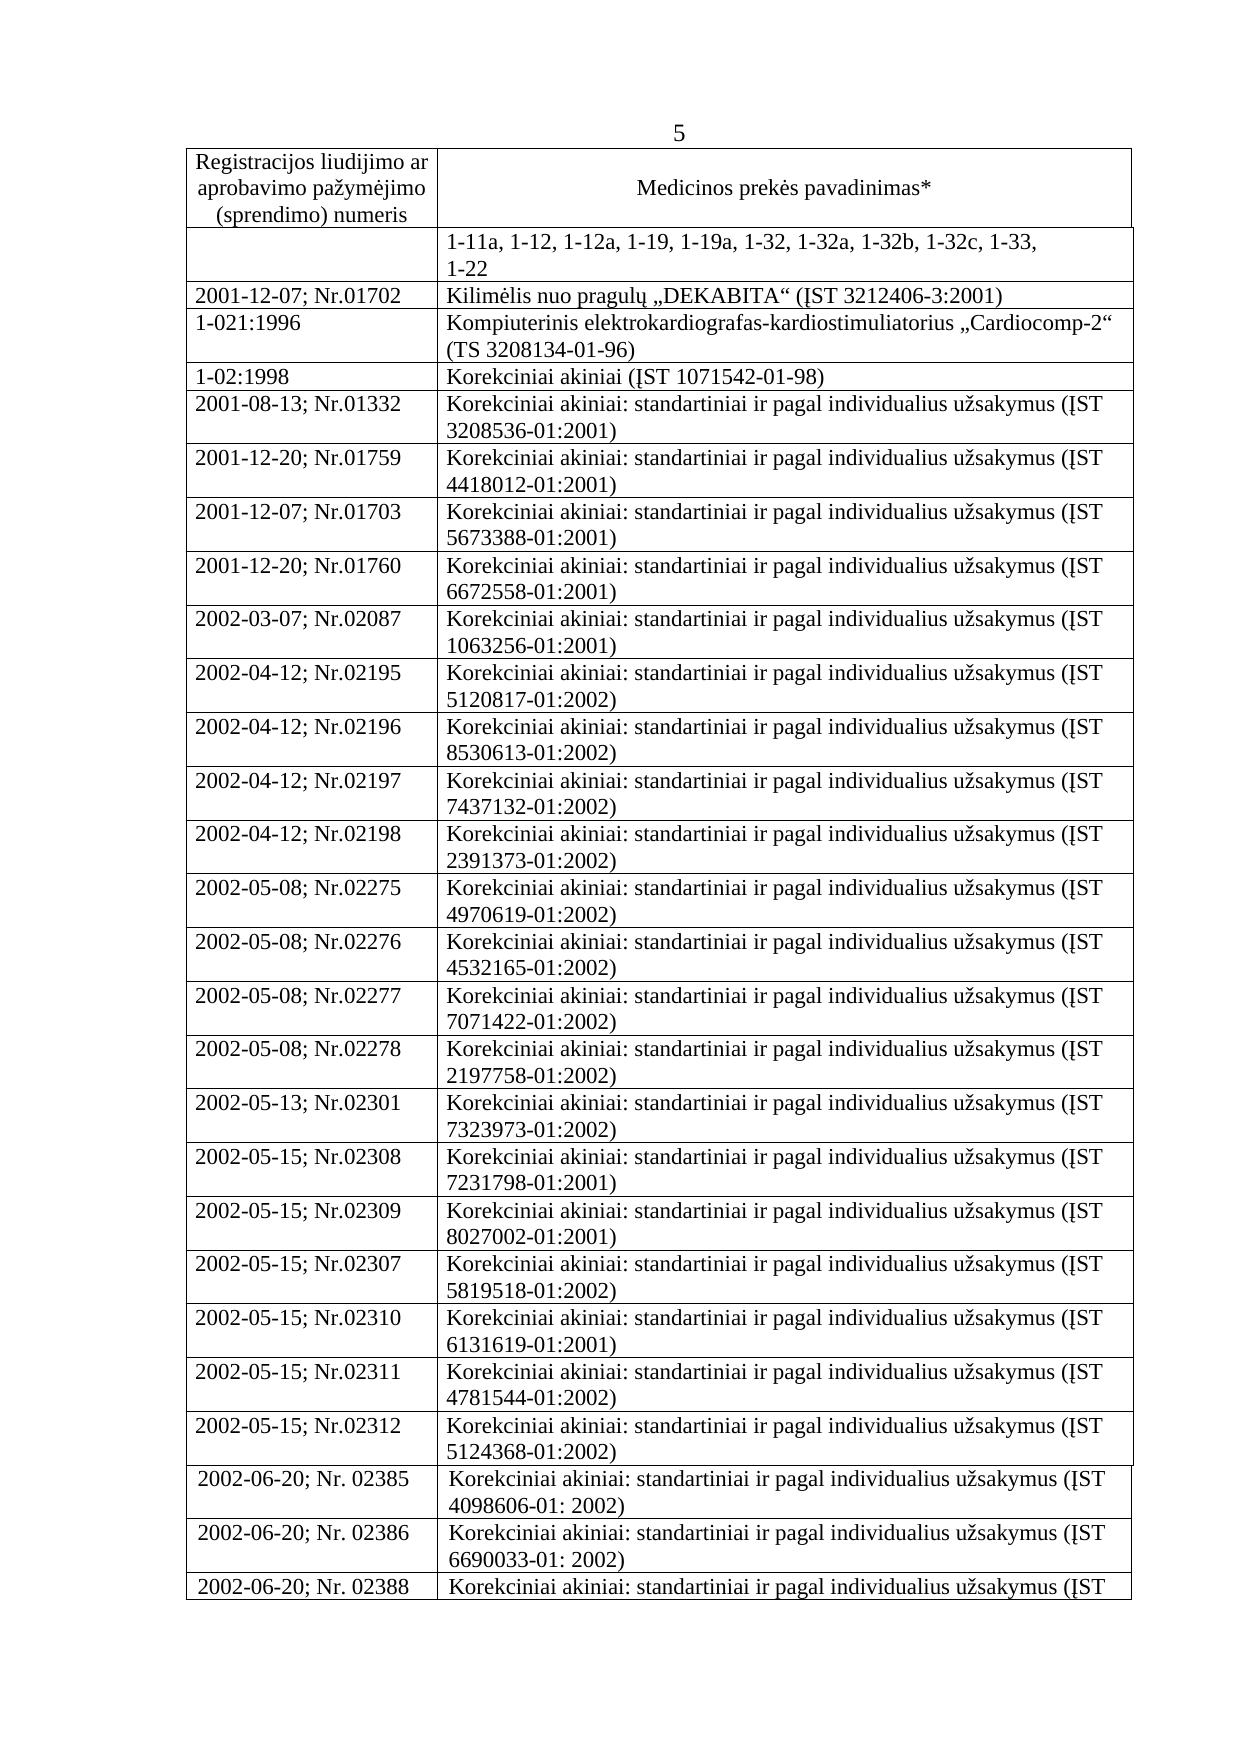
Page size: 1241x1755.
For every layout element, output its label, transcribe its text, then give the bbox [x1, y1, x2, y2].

table_cell 2002-05-13; Nr.02301 [187, 1089, 437, 1142]
table_cell 2002-04-12; Nr.02195 [187, 659, 437, 712]
table_cell 2002-05-15; Nr.02310 [187, 1304, 437, 1357]
table_cell 2002-04-12; Nr.02196 [187, 713, 437, 766]
table_cell 2002-05-15; Nr.02308 [187, 1143, 437, 1196]
table_cell Korekciniai akiniai: standartiniai ir pagal individualius užsakymus (ĮST 4532165-01:2002) [438, 928, 1133, 981]
table_cell Korekciniai akiniai: standartiniai ir pagal individualius užsakymus (ĮST 5819518-01:2002) [438, 1251, 1133, 1303]
table_cell 2002-06-20; Nr. 02385 [187, 1466, 437, 1518]
table_cell Korekciniai akiniai: standartiniai ir pagal individualius užsakymus (ĮST 3208536-01:2001) [438, 391, 1133, 443]
table_cell [187, 228, 437, 281]
table_cell 2002-03-07; Nr.02087 [187, 606, 437, 658]
table_cell 2002-05-08; Nr.02276 [187, 928, 437, 981]
table_cell 2002-04-12; Nr.02197 [187, 767, 437, 819]
table_cell Korekciniai akiniai: standartiniai ir pagal individualius užsakymus (ĮST 4098606-01: 2002) [438, 1466, 1131, 1518]
table_cell Korekciniai akiniai: standartiniai ir pagal individualius užsakymus (ĮST 8027002-01:2001) [438, 1197, 1133, 1249]
table_header Medicinos prekės pavadinimas* [438, 149, 1131, 227]
table_cell Korekciniai akiniai: standartiniai ir pagal individualius užsakymus (ĮST 5120817-01:2002) [438, 659, 1133, 712]
table_cell 1-021:1996 [187, 309, 437, 362]
table_cell Korekciniai akiniai: standartiniai ir pagal individualius užsakymus (ĮST 6672558-01:2001) [438, 552, 1133, 604]
table_cell 2002-05-15; Nr.02309 [187, 1197, 437, 1249]
table_cell 2002-05-15; Nr.02312 [187, 1412, 437, 1464]
table_cell Kilimėlis nuo pragulų „DEKABITA“ (ĮST 3212406-3:2001) [438, 282, 1133, 308]
table_cell Korekciniai akiniai: standartiniai ir pagal individualius užsakymus (ĮST 4970619-01:2002) [438, 874, 1133, 927]
table_cell Korekciniai akiniai: standartiniai ir pagal individualius užsakymus (ĮST 7437132-01:2002) [438, 767, 1133, 819]
table_cell 2001-12-20; Nr.01760 [187, 552, 437, 604]
table_cell 2001-12-07; Nr.01703 [187, 498, 437, 551]
table_cell Korekciniai akiniai: standartiniai ir pagal individualius užsakymus (ĮST 1063256-01:2001) [438, 606, 1133, 658]
table_cell Korekciniai akiniai: standartiniai ir pagal individualius užsakymus (ĮST 4781544-01:2002) [438, 1358, 1133, 1411]
table_cell 1-11a, 1-12, 1-12a, 1-19, 1-19a, 1-32, 1-32a, 1-32b, 1-32c, 1-33, 1-22 [438, 228, 1133, 281]
table_cell 2002-05-15; Nr.02307 [187, 1251, 437, 1303]
table_cell Korekciniai akiniai: standartiniai ir pagal individualius užsakymus (ĮST 7231798-01:2001) [438, 1143, 1133, 1196]
table_cell Korekciniai akiniai: standartiniai ir pagal individualius užsakymus (ĮST 5673388-01:2001) [438, 498, 1133, 551]
table_cell Korekciniai akiniai (ĮST 1071542-01-98) [438, 363, 1133, 389]
table_cell 2002-05-15; Nr.02311 [187, 1358, 437, 1411]
table_cell 2002-05-08; Nr.02277 [187, 982, 437, 1034]
table_cell Kompiuterinis elektrokardiografas-kardiostimuliatorius „Cardiocomp-2“ (TS 3208134-01-96) [438, 309, 1133, 362]
table_cell 2001-12-20; Nr.01759 [187, 444, 437, 497]
table_cell Korekciniai akiniai: standartiniai ir pagal individualius užsakymus (ĮST 2197758-01:2002) [438, 1036, 1133, 1088]
table_cell 1-02:1998 [187, 363, 437, 389]
table_header Registracijos liudijimo ar aprobavimo pažymėjimo (sprendimo) numeris [187, 149, 437, 227]
table_cell 2002-04-12; Nr.02198 [187, 821, 437, 873]
table_cell Korekciniai akiniai: standartiniai ir pagal individualius užsakymus (ĮST [438, 1573, 1131, 1599]
table_cell Korekciniai akiniai: standartiniai ir pagal individualius užsakymus (ĮST 4418012-01:2001) [438, 444, 1133, 497]
table_cell 2002-06-20; Nr. 02386 [187, 1519, 437, 1572]
table_cell 2001-12-07; Nr.01702 [187, 282, 437, 308]
table_cell Korekciniai akiniai: standartiniai ir pagal individualius užsakymus (ĮST 5124368-01:2002) [438, 1412, 1133, 1464]
table_cell 2002-05-08; Nr.02275 [187, 874, 437, 927]
table_cell Korekciniai akiniai: standartiniai ir pagal individualius užsakymus (ĮST 6690033-01: 2002) [438, 1519, 1131, 1572]
table_cell Korekciniai akiniai: standartiniai ir pagal individualius užsakymus (ĮST 6131619-01:2001) [438, 1304, 1133, 1357]
table_cell Korekciniai akiniai: standartiniai ir pagal individualius užsakymus (ĮST 2391373-01:2002) [438, 821, 1133, 873]
table_cell Korekciniai akiniai: standartiniai ir pagal individualius užsakymus (ĮST 7323973-01:2002) [438, 1089, 1133, 1142]
table_cell Korekciniai akiniai: standartiniai ir pagal individualius užsakymus (ĮST 7071422-01:2002) [438, 982, 1133, 1034]
table_cell 2001-08-13; Nr.01332 [187, 391, 437, 443]
table_cell 2002-05-08; Nr.02278 [187, 1036, 437, 1088]
table_cell 2002-06-20; Nr. 02388 [187, 1573, 437, 1599]
table_cell Korekciniai akiniai: standartiniai ir pagal individualius užsakymus (ĮST 8530613-01:2002) [438, 713, 1133, 766]
